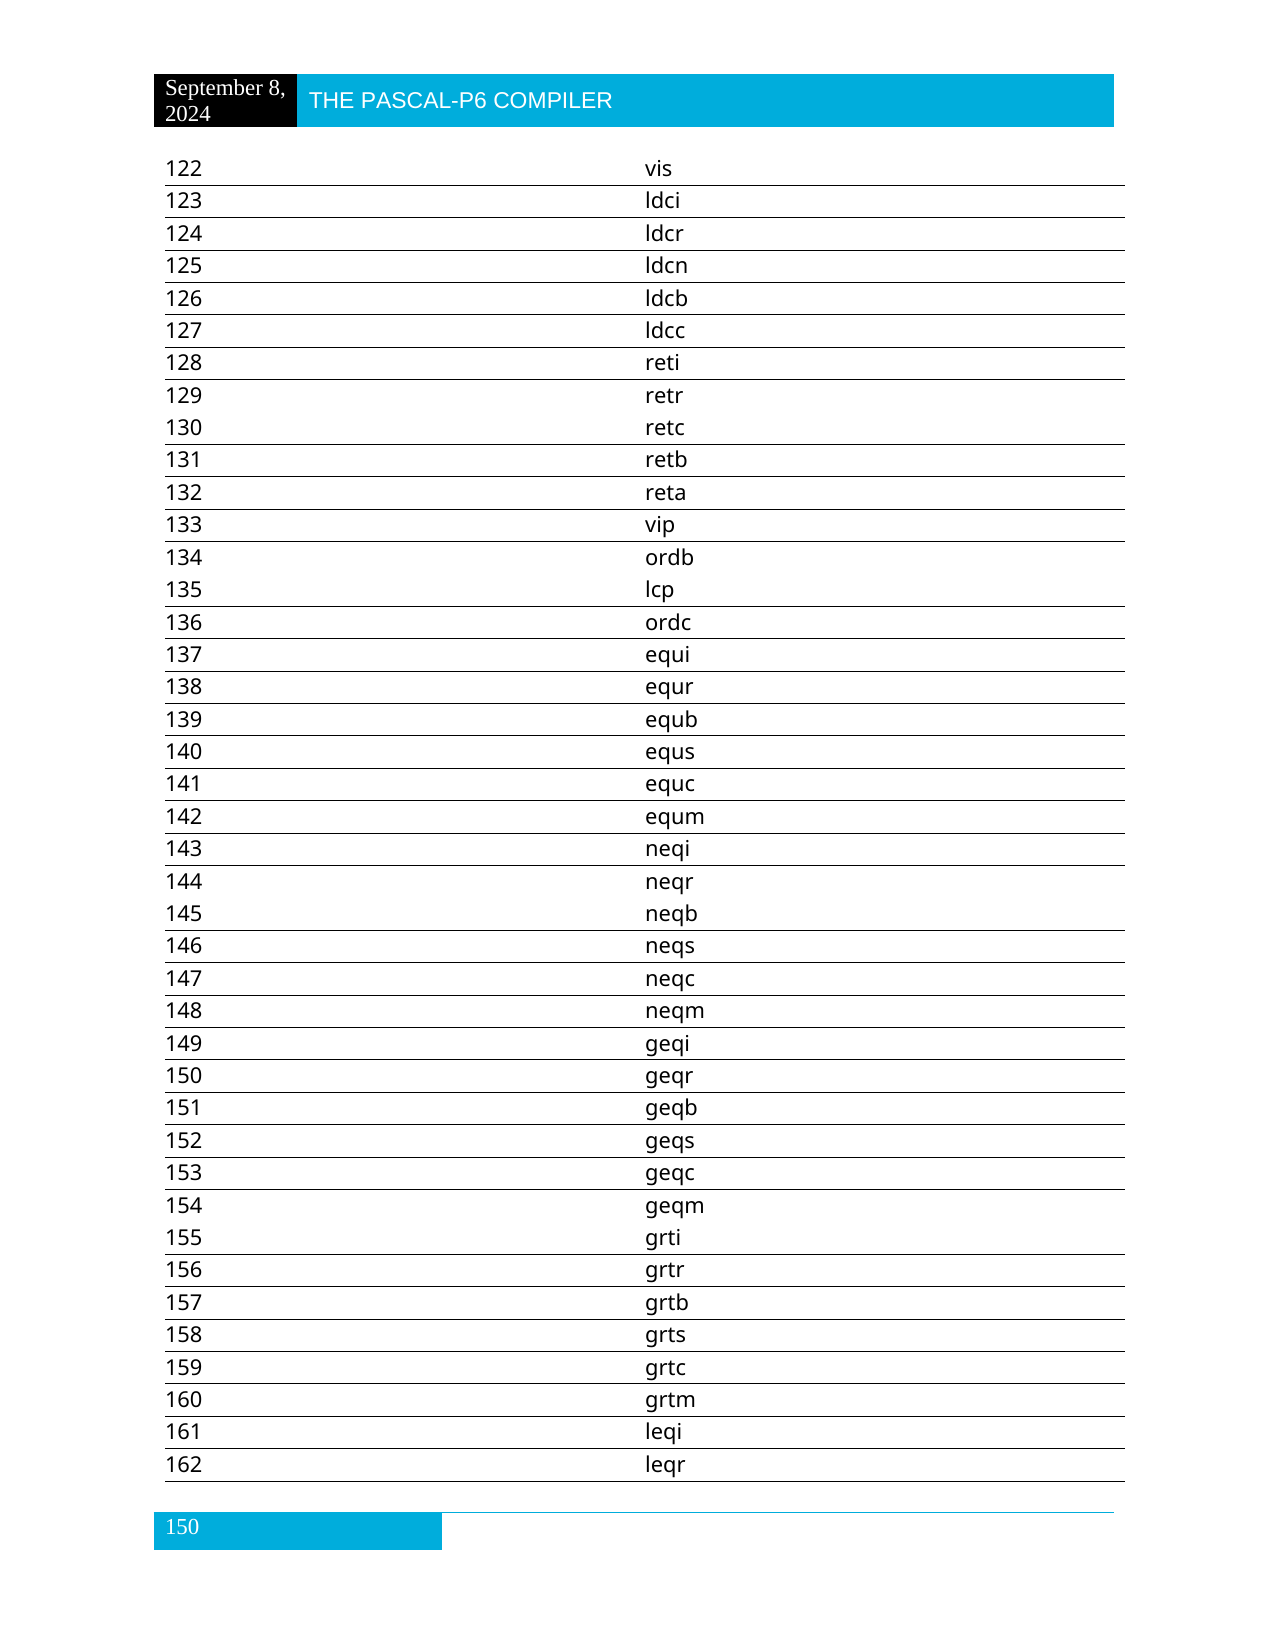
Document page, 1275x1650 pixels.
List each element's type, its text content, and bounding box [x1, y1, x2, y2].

table_cell ldcr [645, 218, 1125, 250]
table_cell vis [645, 153, 1125, 185]
table_cell neqr [645, 866, 1125, 898]
table_cell 144 [165, 866, 645, 898]
table_cell 149 [165, 1028, 645, 1059]
table_cell 154 [165, 1190, 645, 1222]
table_cell 126 [165, 283, 645, 314]
table_cell 122 [165, 153, 645, 185]
table_cell neqs [645, 931, 1125, 962]
table_cell 148 [165, 996, 645, 1027]
table_cell geqr [645, 1060, 1125, 1092]
table_cell ordc [645, 607, 1125, 638]
table_cell 134 [165, 542, 645, 574]
table_cell 132 [165, 477, 645, 509]
table_cell retc [645, 412, 1125, 444]
table_cell 127 [165, 315, 645, 347]
table_cell 128 [165, 348, 645, 379]
table_cell equm [645, 801, 1125, 833]
table_cell grts [645, 1320, 1125, 1351]
table_cell leqi [645, 1417, 1125, 1448]
table_cell 155 [165, 1222, 645, 1254]
table_cell grtc [645, 1352, 1125, 1383]
table_cell neqb [645, 898, 1125, 930]
table_cell 157 [165, 1287, 645, 1319]
table_cell equi [645, 639, 1125, 671]
table_cell 142 [165, 801, 645, 833]
table_cell 138 [165, 672, 645, 703]
table_cell geqi [645, 1028, 1125, 1059]
table_cell 145 [165, 898, 645, 930]
table_cell 161 [165, 1417, 645, 1448]
table_cell geqb [645, 1093, 1125, 1124]
table_cell 147 [165, 963, 645, 995]
table_cell geqc [645, 1158, 1125, 1189]
table_cell vip [645, 510, 1125, 541]
table_cell 131 [165, 445, 645, 476]
table_cell 152 [165, 1125, 645, 1157]
table_cell reti [645, 348, 1125, 379]
table_cell 125 [165, 251, 645, 282]
table_cell ldcn [645, 251, 1125, 282]
table_cell retr [645, 380, 1125, 412]
table_cell grtb [645, 1287, 1125, 1319]
table_cell equb [645, 704, 1125, 735]
table_cell ordb [645, 542, 1125, 574]
table_cell 146 [165, 931, 645, 962]
table_cell grtr [645, 1255, 1125, 1286]
table_cell 135 [165, 574, 645, 606]
table_cell reta [645, 477, 1125, 509]
table_cell 143 [165, 834, 645, 865]
table_cell 136 [165, 607, 645, 638]
table_cell geqm [645, 1190, 1125, 1222]
table_cell retb [645, 445, 1125, 476]
table_cell 162 [165, 1449, 645, 1481]
table_cell neqi [645, 834, 1125, 865]
table_cell 158 [165, 1320, 645, 1351]
table_cell 123 [165, 186, 645, 217]
table_cell 156 [165, 1255, 645, 1286]
table_cell ldcb [645, 283, 1125, 314]
table_cell 150 [165, 1060, 645, 1092]
table_cell lcp [645, 574, 1125, 606]
table_cell ldcc [645, 315, 1125, 347]
table_cell 153 [165, 1158, 645, 1189]
table_cell 129 [165, 380, 645, 412]
table_cell grtm [645, 1384, 1125, 1416]
table_cell equc [645, 769, 1125, 800]
table_cell 124 [165, 218, 645, 250]
table_cell 151 [165, 1093, 645, 1124]
table_cell grti [645, 1222, 1125, 1254]
table_cell geqs [645, 1125, 1125, 1157]
table_cell 130 [165, 412, 645, 444]
table_cell 160 [165, 1384, 645, 1416]
table_cell leqr [645, 1449, 1125, 1481]
table_cell ldci [645, 186, 1125, 217]
table_cell 140 [165, 736, 645, 768]
table_cell 139 [165, 704, 645, 735]
table_cell 133 [165, 510, 645, 541]
table_cell 137 [165, 639, 645, 671]
table_cell equr [645, 672, 1125, 703]
table_cell neqc [645, 963, 1125, 995]
table_cell 159 [165, 1352, 645, 1383]
table_cell neqm [645, 996, 1125, 1027]
table_cell equs [645, 736, 1125, 768]
table_cell 141 [165, 769, 645, 800]
